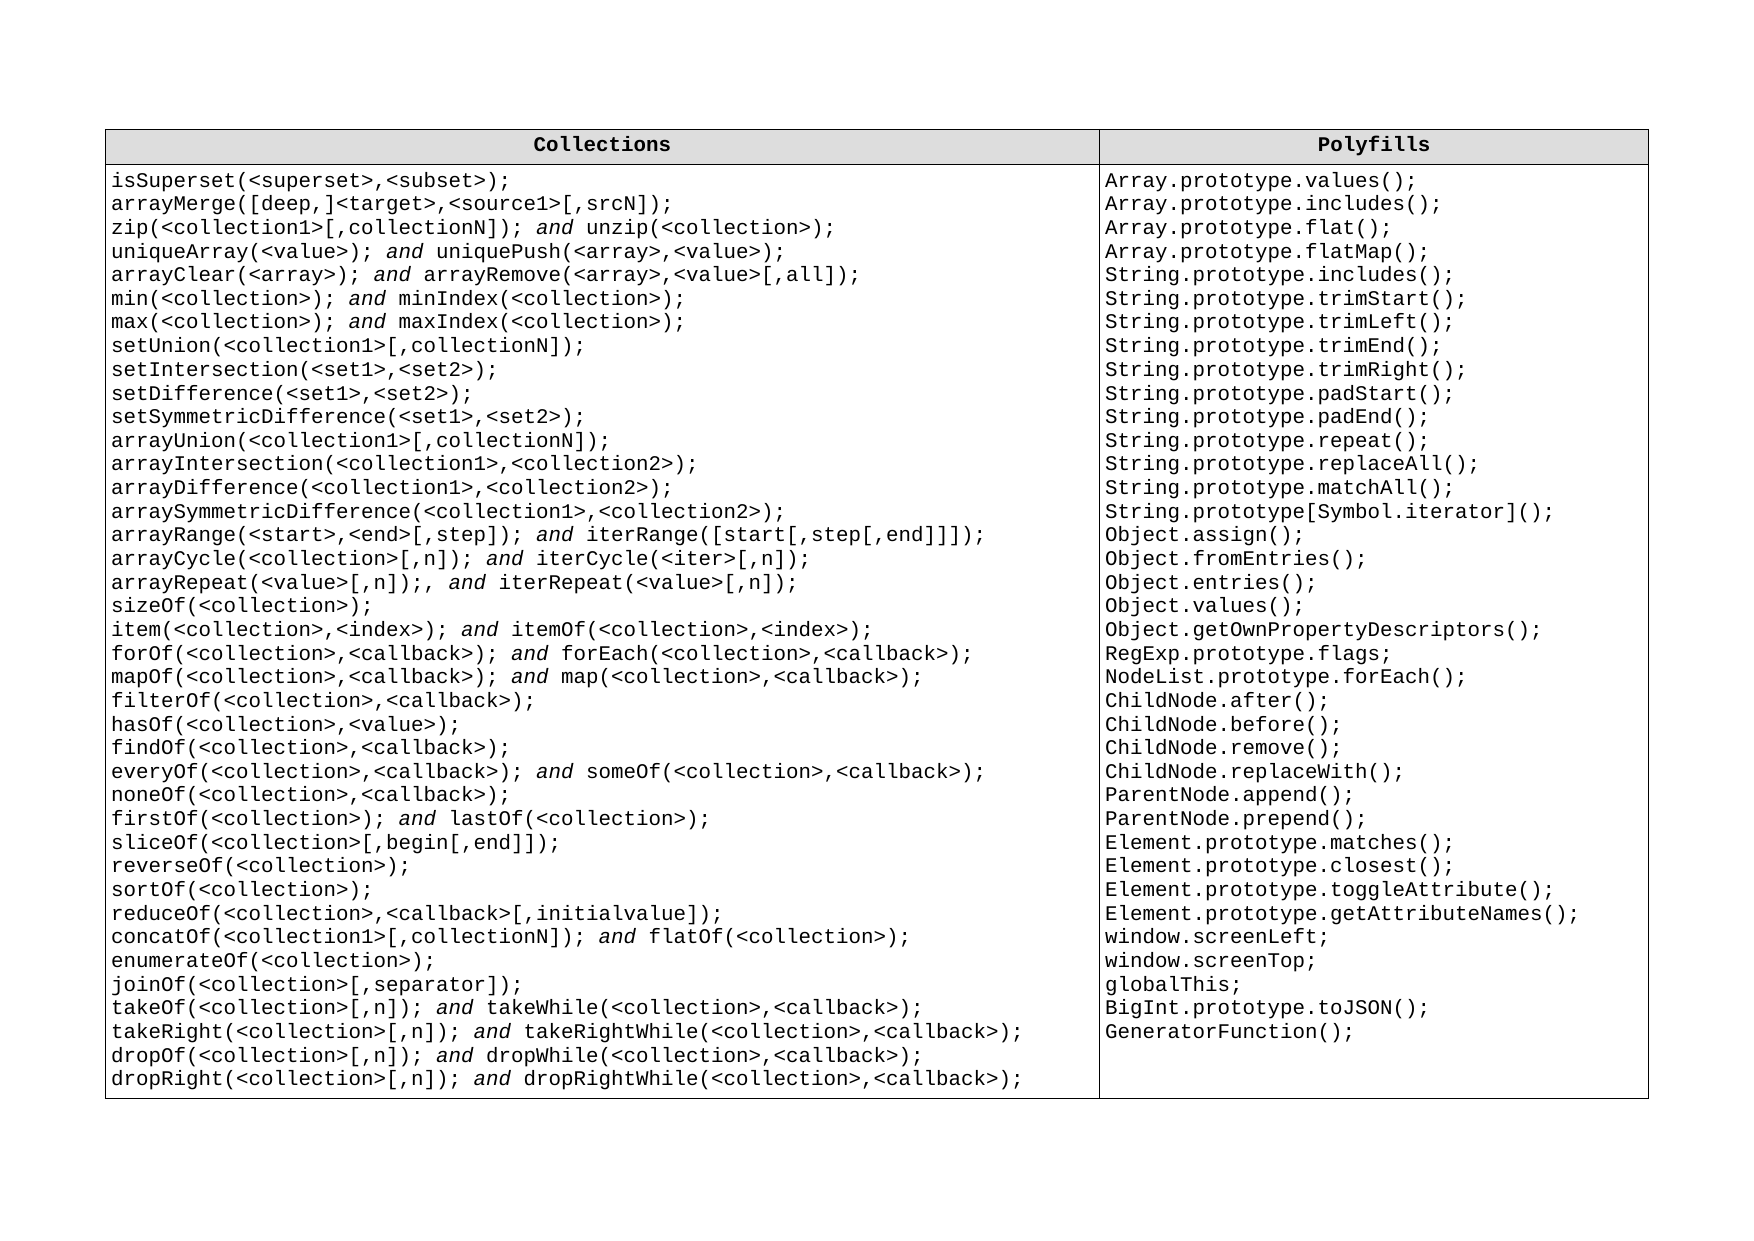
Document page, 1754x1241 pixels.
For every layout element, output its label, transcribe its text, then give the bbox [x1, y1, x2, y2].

table_header Polyfills [1100, 130, 1648, 164]
table_cell isSuperset(<superset>,<subset>); arrayMerge([deep,]<target>,<source1>[,srcN]); zip(<collection1>[,collectionN]); and unzip(<collection>); uniqueArray(<value>); and uniquePush(<array>,<value>); arrayClear(<array>); and arrayRemove(<array>,<value>[,all]); min(<collection>); and minIndex(<collection>); max(<collection>); and maxIndex(<collection>); setUnion(<collection1>[,collectionN]); setIntersection(<set1>,<set2>); setDifference(<set1>,<set2>); setSymmetricDifference(<set1>,<set2>); arrayUnion(<collection1>[,collectionN]); arrayIntersection(<collection1>,<collection2>); arrayDifference(<collection1>,<collection2>); arraySymmetricDifference(<collection1>,<collection2>); arrayRange(<start>,<end>[,step]); and iterRange([start[,step[,end]]]); arrayCycle(<collection>[,n]); and iterCycle(<iter>[,n]); arrayRepeat(<value>[,n]);, and iterRepeat(<value>[,n]); sizeOf(<collection>); item(<collection>,<index>); and itemOf(<collection>,<index>); forOf(<collection>,<callback>); and forEach(<collection>,<callback>); mapOf(<collection>,<callback>); and map(<collection>,<callback>); filterOf(<collection>,<callback>); hasOf(<collection>,<value>); findOf(<collection>,<callback>); everyOf(<collection>,<callback>); and someOf(<collection>,<callback>); noneOf(<collection>,<callback>); firstOf(<collection>); and lastOf(<collection>); sliceOf(<collection>[,begin[,end]]); reverseOf(<collection>); sortOf(<collection>); reduceOf(<collection>,<callback>[,initialvalue]); concatOf(<collection1>[,collectionN]); and flatOf(<collection>); enumerateOf(<collection>); joinOf(<collection>[,separator]); takeOf(<collection>[,n]); and takeWhile(<collection>,<callback>); takeRight(<collection>[,n]); and takeRightWhile(<collection>,<callback>); dropOf(<collection>[,n]); and dropWhile(<collection>,<callback>); dropRight(<collection>[,n]); and dropRightWhile(<collection>,<callback>); [106, 165, 1099, 1098]
table_header Collections [106, 130, 1099, 164]
table_cell Array.prototype.values(); Array.prototype.includes(); Array.prototype.flat(); Array.prototype.flatMap(); String.prototype.includes(); String.prototype.trimStart(); String.prototype.trimLeft(); String.prototype.trimEnd(); String.prototype.trimRight(); String.prototype.padStart(); String.prototype.padEnd(); String.prototype.repeat(); String.prototype.replaceAll(); String.prototype.matchAll(); String.prototype[Symbol.iterator](); Object.assign(); Object.fromEntries(); Object.entries(); Object.values(); Object.getOwnPropertyDescriptors(); RegExp.prototype.flags; NodeList.prototype.forEach(); ChildNode.after(); ChildNode.before(); ChildNode.remove(); ChildNode.replaceWith(); ParentNode.append(); ParentNode.prepend(); Element.prototype.matches(); Element.prototype.closest(); Element.prototype.toggleAttribute(); Element.prototype.getAttributeNames(); window.screenLeft; window.screenTop; globalThis; BigInt.prototype.toJSON(); GeneratorFunction(); [1100, 165, 1648, 1098]
